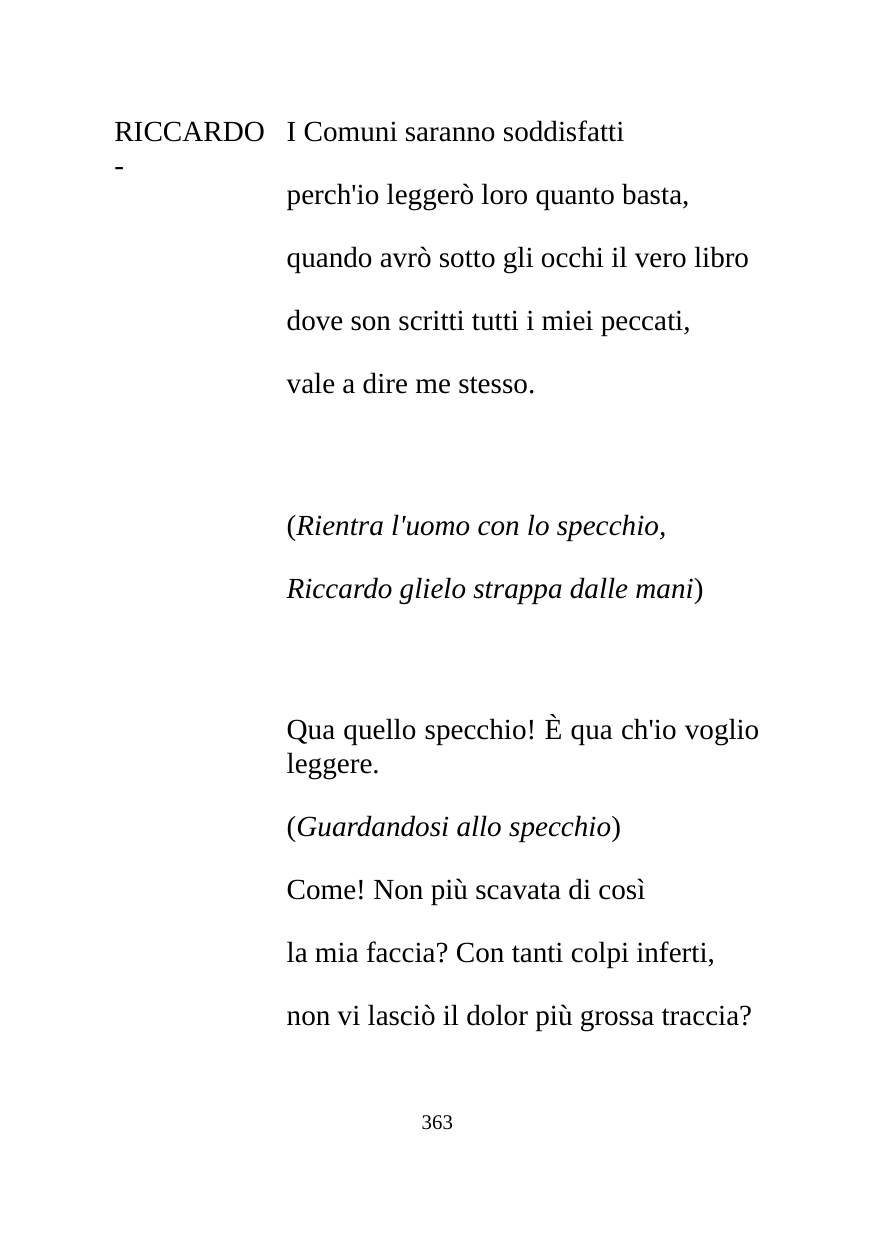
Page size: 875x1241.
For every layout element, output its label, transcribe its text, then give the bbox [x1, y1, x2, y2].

table_cell (Rientra l'uomo con lo specchio, Riccardo glielo strappa dalle mani) [279, 500, 768, 705]
table_cell [106, 500, 279, 705]
table_cell [106, 705, 279, 1069]
table_cell RICCARDO - [106, 106, 279, 500]
table_cell I Comuni saranno soddisfatti perch'io leggerò loro quanto basta, quando avrò sotto gli occhi il vero libro dove son scritti tutti i miei peccati, vale a dire me stesso. [279, 106, 768, 500]
table_cell Qua quello specchio! È qua ch'io voglio leggere. (Guardandosi allo specchio) Come! Non più scavata di così la mia faccia? Con tanti colpi inferti, non vi lasciò il dolor più grossa traccia? [279, 705, 768, 1069]
